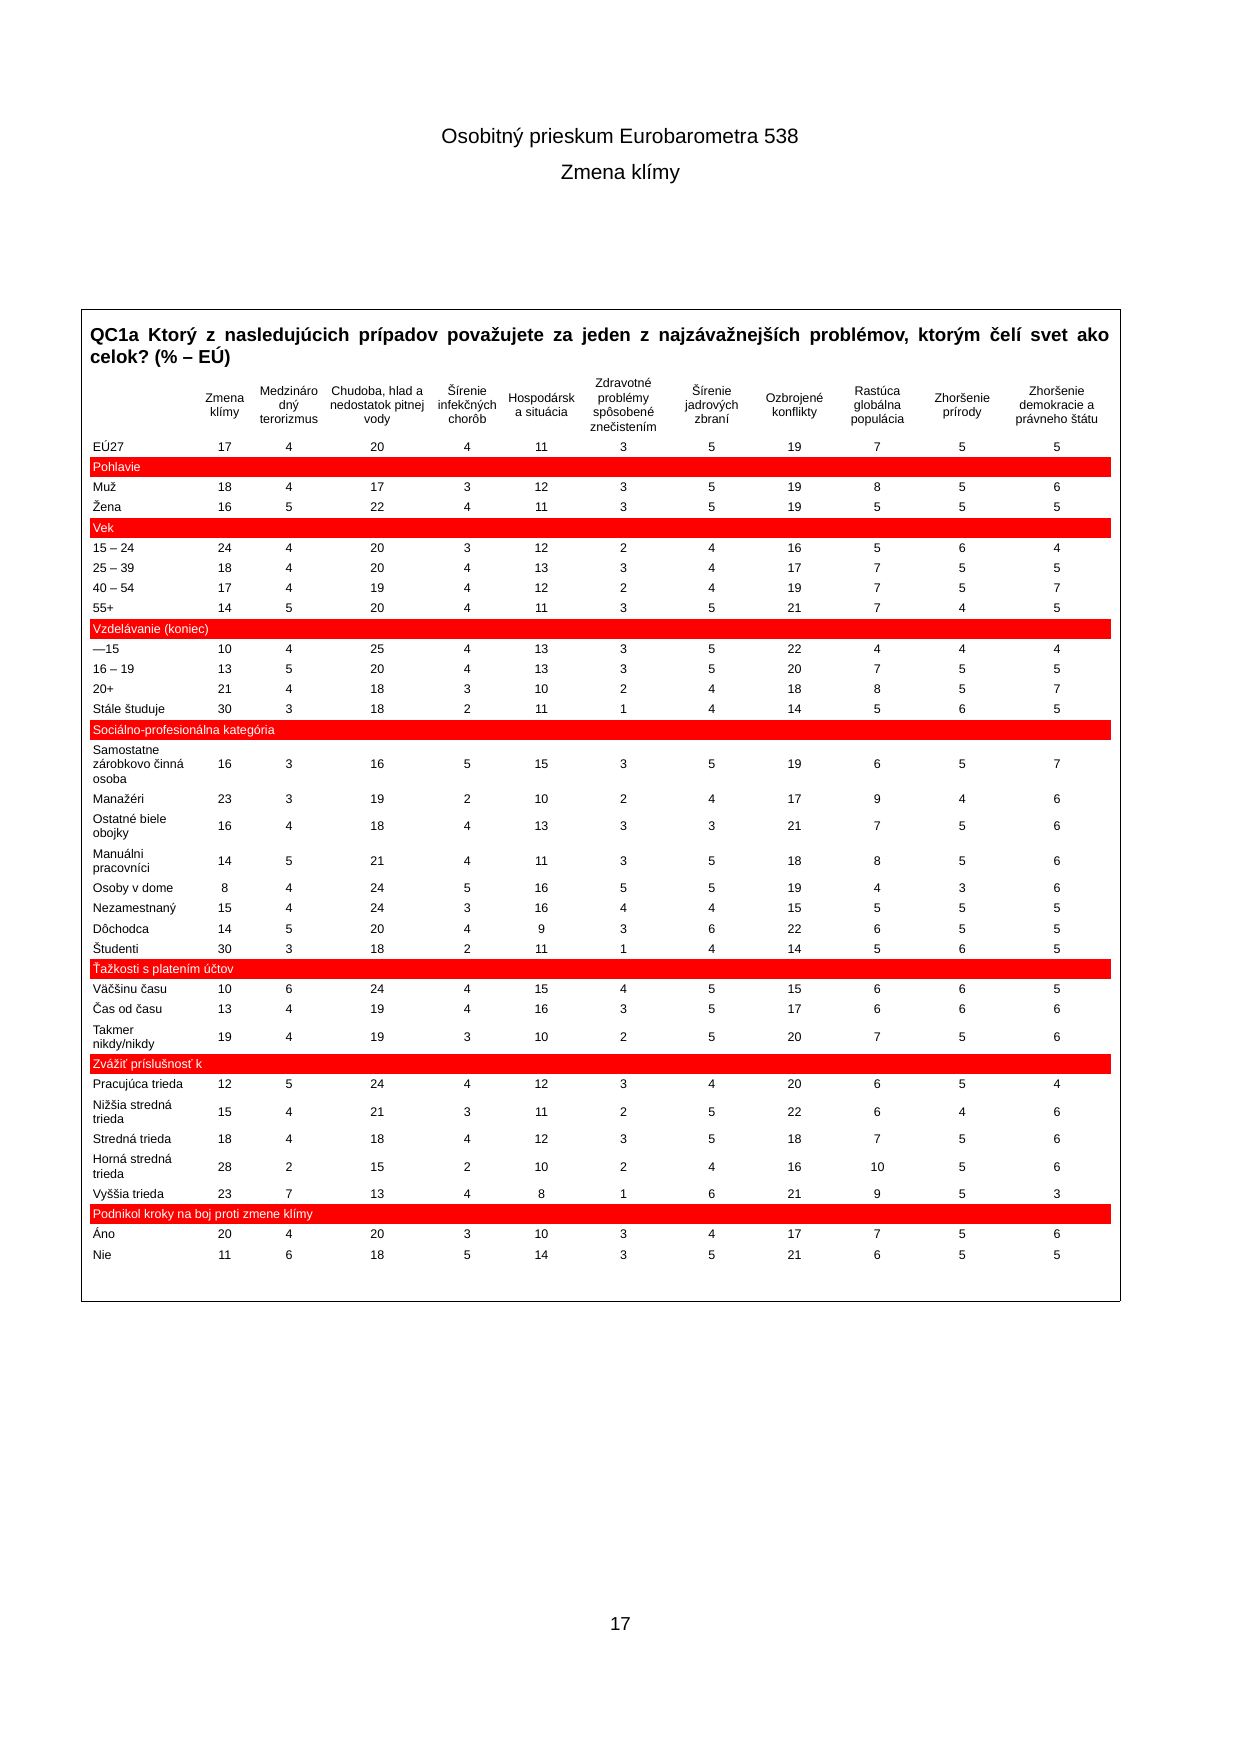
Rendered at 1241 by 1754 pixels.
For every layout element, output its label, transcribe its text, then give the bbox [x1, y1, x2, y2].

table_cell 21 [756, 598, 833, 618]
table_cell 5 [1003, 699, 1111, 719]
table_cell Osoby v dome [90, 878, 194, 898]
table_cell 16 [195, 740, 254, 789]
table_cell 24 [323, 979, 431, 999]
table_cell 10 [503, 679, 579, 699]
table_cell 13 [503, 809, 579, 843]
table_cell 25 – 39 [90, 558, 194, 578]
table_cell 4 [667, 789, 756, 809]
table_cell 6 [833, 1245, 922, 1265]
table_cell 18 [195, 477, 254, 497]
table_cell 4 [255, 578, 323, 598]
table_cell 5 [667, 1095, 756, 1129]
table_cell 18 [756, 844, 833, 878]
text QC1a Ktorý z nasledujúcich prípadov považujete za jeden z najzávažnejších problémov, ktorým čelí svet ako celok? (% – EÚ) [90, 324, 1111, 367]
table_cell 4 [667, 558, 756, 578]
table_cell 6 [922, 979, 1002, 999]
table_cell 6 [255, 979, 323, 999]
table_cell Nižšia stredná trieda [90, 1095, 194, 1129]
table_header Medzinárodný terorizmus [255, 373, 323, 437]
table_cell 5 [922, 437, 1002, 457]
table_cell 18 [323, 1245, 431, 1265]
table_cell 5 [667, 639, 756, 659]
table_cell Stredná trieda [90, 1129, 194, 1149]
table_cell 5 [667, 659, 756, 679]
table_cell 5 [922, 809, 1002, 843]
table_cell 17 [195, 437, 254, 457]
table_cell 15 [756, 979, 833, 999]
table_cell 5 [667, 1129, 756, 1149]
table_cell 24 [323, 898, 431, 918]
table_cell 4 [255, 437, 323, 457]
table_cell 4 [922, 598, 1002, 618]
table_cell 24 [195, 538, 254, 558]
table_cell Dôchodca [90, 919, 194, 939]
table_cell 9 [833, 789, 922, 809]
table_cell 15 [756, 898, 833, 918]
table_cell 3 [580, 999, 667, 1019]
table_cell 20 [323, 659, 431, 679]
table_cell 20 [756, 1074, 833, 1094]
table_cell 7 [833, 437, 922, 457]
table_cell 1 [580, 1184, 667, 1204]
table_cell 5 [1003, 659, 1111, 679]
table_header Zhoršenie prírody [922, 373, 1002, 437]
table_cell 3 [580, 1245, 667, 1265]
table_cell 17 [323, 477, 431, 497]
table_cell 5 [667, 878, 756, 898]
table_cell 16 [195, 497, 254, 517]
table_cell 3 [1003, 1184, 1111, 1204]
table_cell 4 [431, 578, 503, 598]
table_cell 5 [255, 598, 323, 618]
table_cell 30 [195, 939, 254, 959]
table_cell 6 [833, 919, 922, 939]
table_cell Stále študuje [90, 699, 194, 719]
table_cell 4 [255, 558, 323, 578]
table_cell 7 [255, 1184, 323, 1204]
table_cell 5 [1003, 919, 1111, 939]
table_cell 5 [922, 558, 1002, 578]
table_cell 16 [503, 878, 579, 898]
table_cell 13 [503, 659, 579, 679]
table_cell 4 [431, 919, 503, 939]
table_cell 4 [667, 699, 756, 719]
table_cell 3 [255, 789, 323, 809]
table_cell 19 [323, 1020, 431, 1054]
table_cell 4 [431, 1184, 503, 1204]
table_cell 4 [255, 679, 323, 699]
table_header Šírenie jadrových zbraní [667, 373, 756, 437]
table_cell 19 [323, 789, 431, 809]
table_cell 5 [833, 699, 922, 719]
table_cell 19 [756, 878, 833, 898]
table_cell 3 [255, 699, 323, 719]
table_cell 3 [431, 1224, 503, 1244]
table_cell 20 [323, 437, 431, 457]
table_cell 5 [922, 679, 1002, 699]
table_cell 3 [255, 740, 323, 789]
table_cell 22 [323, 497, 431, 517]
table_cell 17 [756, 789, 833, 809]
table_cell 18 [323, 679, 431, 699]
table_cell Horná stredná trieda [90, 1149, 194, 1184]
table_cell 4 [431, 1129, 503, 1149]
table_cell 28 [195, 1149, 254, 1184]
table_cell 13 [503, 558, 579, 578]
table_cell 7 [833, 558, 922, 578]
table_cell 19 [756, 497, 833, 517]
table_cell 5 [667, 979, 756, 999]
table_cell 3 [431, 1095, 503, 1129]
table_cell 5 [1003, 598, 1111, 618]
table_cell 6 [1003, 1224, 1111, 1244]
table_cell 13 [323, 1184, 431, 1204]
table_cell 4 [922, 1095, 1002, 1129]
table_cell 5 [255, 1074, 323, 1094]
table_cell 19 [323, 999, 431, 1019]
table_cell 4 [431, 497, 503, 517]
table_cell 6 [833, 740, 922, 789]
table_cell 5 [667, 844, 756, 878]
table_cell 25 [323, 639, 431, 659]
table_header Chudoba, hlad a nedostatok pitnej vody [323, 373, 431, 437]
table_cell 7 [833, 1224, 922, 1244]
table_cell 6 [667, 919, 756, 939]
table_cell 4 [431, 558, 503, 578]
table_cell 20 [323, 1224, 431, 1244]
table_cell 4 [667, 1074, 756, 1094]
table_cell 16 – 19 [90, 659, 194, 679]
table_cell 5 [922, 1245, 1002, 1265]
table_cell 15 [195, 898, 254, 918]
table_cell 6 [1003, 844, 1111, 878]
table_cell 3 [580, 639, 667, 659]
table_header Zdravotné problémy spôsobené znečistením [580, 373, 667, 437]
table_cell 15 [503, 740, 579, 789]
table_cell 5 [922, 1224, 1002, 1244]
table_cell Nezamestnaný [90, 898, 194, 918]
table_cell 1 [580, 699, 667, 719]
table_cell 5 [255, 497, 323, 517]
table_cell 21 [756, 1184, 833, 1204]
table_cell 4 [255, 1129, 323, 1149]
table_cell 6 [1003, 809, 1111, 843]
table_cell 9 [503, 919, 579, 939]
table_cell 5 [1003, 1245, 1111, 1265]
table_cell 55+ [90, 598, 194, 618]
table_cell 3 [580, 844, 667, 878]
table_cell 2 [431, 699, 503, 719]
table_cell 20 [756, 659, 833, 679]
table_cell 21 [323, 1095, 431, 1129]
table_cell 18 [323, 809, 431, 843]
table_cell 4 [1003, 538, 1111, 558]
table_cell 19 [195, 1020, 254, 1054]
table_cell 4 [1003, 639, 1111, 659]
table_cell Čas od času [90, 999, 194, 1019]
table_cell 11 [503, 437, 579, 457]
table_cell Podnikol kroky na boj proti zmene klímy [90, 1204, 1111, 1224]
table_cell 19 [323, 578, 431, 598]
table_cell 12 [503, 538, 579, 558]
table_cell 18 [195, 558, 254, 578]
table_cell 4 [667, 679, 756, 699]
table_cell 14 [195, 844, 254, 878]
table_cell 11 [503, 598, 579, 618]
table_cell 9 [833, 1184, 922, 1204]
table_cell 6 [1003, 878, 1111, 898]
table_cell Študenti [90, 939, 194, 959]
table_cell 5 [833, 497, 922, 517]
table_cell 6 [1003, 477, 1111, 497]
table_cell 11 [195, 1245, 254, 1265]
table_cell 3 [431, 679, 503, 699]
table_cell 5 [922, 740, 1002, 789]
table_cell 4 [255, 809, 323, 843]
table_cell 5 [255, 659, 323, 679]
table_cell 5 [667, 999, 756, 1019]
table_cell Muž [90, 477, 194, 497]
table_cell 12 [503, 578, 579, 598]
table_cell Žena [90, 497, 194, 517]
table_cell 5 [922, 898, 1002, 918]
table_cell 5 [580, 878, 667, 898]
table_cell 14 [756, 699, 833, 719]
table_cell Ostatné biele obojky [90, 809, 194, 843]
table_cell 6 [1003, 789, 1111, 809]
table_cell 6 [833, 1074, 922, 1094]
table_header Hospodárska situácia [503, 373, 579, 437]
table_cell 5 [922, 1074, 1002, 1094]
table_cell 24 [323, 878, 431, 898]
table_cell 6 [1003, 1095, 1111, 1129]
table_cell 4 [431, 809, 503, 843]
table_cell 12 [503, 1129, 579, 1149]
table_cell 5 [1003, 939, 1111, 959]
table_cell 4 [580, 898, 667, 918]
table_cell 4 [922, 789, 1002, 809]
table_cell 22 [756, 639, 833, 659]
table_cell 7 [833, 1020, 922, 1054]
table_cell 5 [922, 659, 1002, 679]
table_cell 6 [1003, 1020, 1111, 1054]
table_cell 5 [1003, 898, 1111, 918]
table_cell 19 [756, 437, 833, 457]
table_cell 12 [503, 477, 579, 497]
table_cell 4 [255, 878, 323, 898]
table_cell 22 [756, 1095, 833, 1129]
table_cell 6 [1003, 1129, 1111, 1149]
table_cell 20 [323, 558, 431, 578]
table_cell Samostatne zárobkovo činná osoba [90, 740, 194, 789]
table_cell 6 [1003, 999, 1111, 1019]
table_cell 10 [503, 1149, 579, 1184]
table_cell 3 [431, 538, 503, 558]
table_cell 11 [503, 844, 579, 878]
table_cell 2 [255, 1149, 323, 1184]
table_cell 8 [503, 1184, 579, 1204]
table_cell 5 [255, 919, 323, 939]
table_cell 16 [195, 809, 254, 843]
table_cell 5 [1003, 437, 1111, 457]
table_cell 4 [255, 1224, 323, 1244]
table_cell 7 [833, 1129, 922, 1149]
table_cell 6 [833, 979, 922, 999]
table_cell 5 [1003, 497, 1111, 517]
table_header Rastúca globálna populácia [833, 373, 922, 437]
table_cell 17 [756, 999, 833, 1019]
table_cell 10 [195, 639, 254, 659]
table_cell 5 [1003, 558, 1111, 578]
table_cell 30 [195, 699, 254, 719]
table_cell Väčšinu času [90, 979, 194, 999]
table_cell 4 [431, 639, 503, 659]
table_cell 2 [580, 789, 667, 809]
table_cell 2 [580, 1149, 667, 1184]
table_cell Vzdelávanie (koniec) [90, 619, 1111, 639]
table_cell 2 [580, 578, 667, 598]
table_cell 17 [195, 578, 254, 598]
table_cell 3 [580, 437, 667, 457]
table_cell Pohlavie [90, 457, 1111, 477]
table_cell 23 [195, 789, 254, 809]
table_cell 15 – 24 [90, 538, 194, 558]
table_cell 5 [1003, 979, 1111, 999]
table_cell 4 [431, 999, 503, 1019]
table_cell 4 [255, 999, 323, 1019]
table_cell 18 [323, 939, 431, 959]
table_cell 3 [580, 558, 667, 578]
table_cell Áno [90, 1224, 194, 1244]
table_cell 5 [922, 1020, 1002, 1054]
table_cell 14 [756, 939, 833, 959]
table_cell 7 [833, 598, 922, 618]
table_cell 3 [922, 878, 1002, 898]
table_cell 11 [503, 939, 579, 959]
table_cell 4 [431, 844, 503, 878]
table_cell 4 [255, 538, 323, 558]
table_cell —15 [90, 639, 194, 659]
table_cell 4 [431, 1074, 503, 1094]
table_cell 4 [833, 639, 922, 659]
table_cell 6 [255, 1245, 323, 1265]
table_cell 4 [667, 1149, 756, 1184]
table_cell 18 [756, 1129, 833, 1149]
table_cell 5 [667, 437, 756, 457]
table_cell 18 [323, 1129, 431, 1149]
table_cell 4 [255, 1095, 323, 1129]
table_cell 5 [922, 1149, 1002, 1184]
table_cell 21 [323, 844, 431, 878]
table_cell 17 [756, 1224, 833, 1244]
table_cell 8 [833, 844, 922, 878]
table_cell 3 [580, 659, 667, 679]
table_header [90, 373, 194, 437]
table_cell 2 [580, 679, 667, 699]
table_cell 5 [922, 844, 1002, 878]
table_cell 19 [756, 477, 833, 497]
table_cell 3 [431, 1020, 503, 1054]
table_cell 20 [756, 1020, 833, 1054]
table_cell 4 [431, 979, 503, 999]
table_cell 18 [323, 699, 431, 719]
table_cell 5 [833, 898, 922, 918]
table_cell 18 [756, 679, 833, 699]
table_cell 6 [922, 999, 1002, 1019]
table_cell Takmer nikdy/nikdy [90, 1020, 194, 1054]
table_cell 10 [503, 1224, 579, 1244]
table_cell Nie [90, 1245, 194, 1265]
table_cell 3 [580, 497, 667, 517]
table_cell 3 [580, 1224, 667, 1244]
table_cell 3 [580, 1129, 667, 1149]
table_cell 2 [431, 1149, 503, 1184]
table_cell Sociálno-profesionálna kategória [90, 720, 1111, 740]
table_cell 3 [431, 477, 503, 497]
table_cell 4 [1003, 1074, 1111, 1094]
table_cell 18 [195, 1129, 254, 1149]
table_cell 16 [756, 1149, 833, 1184]
table_cell 24 [323, 1074, 431, 1094]
table_cell 5 [922, 1129, 1002, 1149]
table_cell 20 [323, 598, 431, 618]
table_cell 4 [255, 1020, 323, 1054]
table_cell 5 [667, 740, 756, 789]
table_cell 21 [756, 1245, 833, 1265]
table_cell 19 [756, 740, 833, 789]
table_cell 5 [255, 844, 323, 878]
table_cell 11 [503, 1095, 579, 1129]
table_cell 4 [255, 639, 323, 659]
table_cell 6 [922, 538, 1002, 558]
table_cell 4 [667, 1224, 756, 1244]
table_cell Pracujúca trieda [90, 1074, 194, 1094]
table_cell 4 [667, 538, 756, 558]
table_cell 5 [833, 939, 922, 959]
table_cell 4 [255, 477, 323, 497]
table_cell 14 [503, 1245, 579, 1265]
table_cell 6 [1003, 1149, 1111, 1184]
table_cell Zvážiť príslušnosť k [90, 1054, 1111, 1074]
table_header Ozbrojené konflikty [756, 373, 833, 437]
table_cell 5 [667, 1245, 756, 1265]
table_cell 4 [431, 598, 503, 618]
table_cell Ťažkosti s platením účtov [90, 959, 1111, 979]
table_cell 2 [580, 1095, 667, 1129]
table_cell 21 [195, 679, 254, 699]
table_cell 6 [922, 939, 1002, 959]
table_cell 4 [431, 437, 503, 457]
table_cell 12 [195, 1074, 254, 1094]
table_cell 13 [503, 639, 579, 659]
table_cell 16 [756, 538, 833, 558]
table_cell 23 [195, 1184, 254, 1204]
table_cell 15 [323, 1149, 431, 1184]
table_cell 5 [431, 1245, 503, 1265]
table_cell 4 [667, 578, 756, 598]
table_cell 14 [195, 919, 254, 939]
table_cell 5 [667, 497, 756, 517]
table_cell 3 [580, 1074, 667, 1094]
table_cell 17 [756, 558, 833, 578]
table_cell 5 [922, 919, 1002, 939]
table_cell 3 [580, 598, 667, 618]
table_cell 10 [833, 1149, 922, 1184]
table_cell 16 [503, 999, 579, 1019]
table_cell 20 [323, 538, 431, 558]
table_cell 1 [580, 939, 667, 959]
table_cell 3 [580, 740, 667, 789]
table_cell 4 [667, 898, 756, 918]
table_cell 10 [503, 789, 579, 809]
table_cell Vyššia trieda [90, 1184, 194, 1204]
table_header Zmena klímy [195, 373, 254, 437]
table_cell 6 [833, 1095, 922, 1129]
table_cell 8 [833, 477, 922, 497]
table_cell 22 [756, 919, 833, 939]
table_cell 5 [922, 477, 1002, 497]
table_cell 7 [833, 578, 922, 598]
table_cell 4 [255, 898, 323, 918]
table_cell 11 [503, 497, 579, 517]
table_cell 3 [255, 939, 323, 959]
table_cell 4 [580, 979, 667, 999]
table_cell EÚ27 [90, 437, 194, 457]
table_cell 4 [431, 659, 503, 679]
table_cell 5 [667, 1020, 756, 1054]
table_cell 3 [580, 919, 667, 939]
table_cell 12 [503, 1074, 579, 1094]
table_cell 2 [431, 789, 503, 809]
table_cell 20+ [90, 679, 194, 699]
table_cell 7 [833, 809, 922, 843]
table_cell 2 [580, 538, 667, 558]
table_cell 2 [431, 939, 503, 959]
table_cell 5 [667, 477, 756, 497]
table_cell 13 [195, 999, 254, 1019]
table_header Šírenie infekčných chorôb [431, 373, 503, 437]
table_cell 4 [922, 639, 1002, 659]
table_cell 7 [833, 659, 922, 679]
table_cell 2 [580, 1020, 667, 1054]
table_cell 21 [756, 809, 833, 843]
table_cell 16 [323, 740, 431, 789]
table_cell 4 [667, 939, 756, 959]
table_cell 6 [833, 999, 922, 1019]
table_cell 5 [922, 578, 1002, 598]
table_cell 6 [922, 699, 1002, 719]
table_cell 5 [431, 740, 503, 789]
table_cell 3 [580, 477, 667, 497]
table_cell 5 [922, 497, 1002, 517]
table_cell 5 [833, 538, 922, 558]
table_cell 14 [195, 598, 254, 618]
table_cell Manažéri [90, 789, 194, 809]
table_cell 16 [503, 898, 579, 918]
table_cell 11 [503, 699, 579, 719]
table_cell 10 [503, 1020, 579, 1054]
table_header Zhoršenie demokracie a právneho štátu [1003, 373, 1111, 437]
table_cell 15 [195, 1095, 254, 1129]
table_cell 4 [833, 878, 922, 898]
table_cell 7 [1003, 578, 1111, 598]
table_cell 6 [667, 1184, 756, 1204]
table_cell 3 [431, 898, 503, 918]
table_cell Vek [90, 518, 1111, 538]
table_cell 3 [580, 809, 667, 843]
table_cell 20 [195, 1224, 254, 1244]
table_cell 7 [1003, 679, 1111, 699]
table_cell 19 [756, 578, 833, 598]
table_cell 10 [195, 979, 254, 999]
table_cell 15 [503, 979, 579, 999]
table_cell 8 [195, 878, 254, 898]
table_cell Manuálni pracovníci [90, 844, 194, 878]
table_cell 3 [667, 809, 756, 843]
table_cell 5 [431, 878, 503, 898]
table_cell 5 [667, 598, 756, 618]
table_cell 13 [195, 659, 254, 679]
table_cell 40 – 54 [90, 578, 194, 598]
table_cell 20 [323, 919, 431, 939]
table_cell 8 [833, 679, 922, 699]
table_cell 7 [1003, 740, 1111, 789]
table_cell 5 [922, 1184, 1002, 1204]
